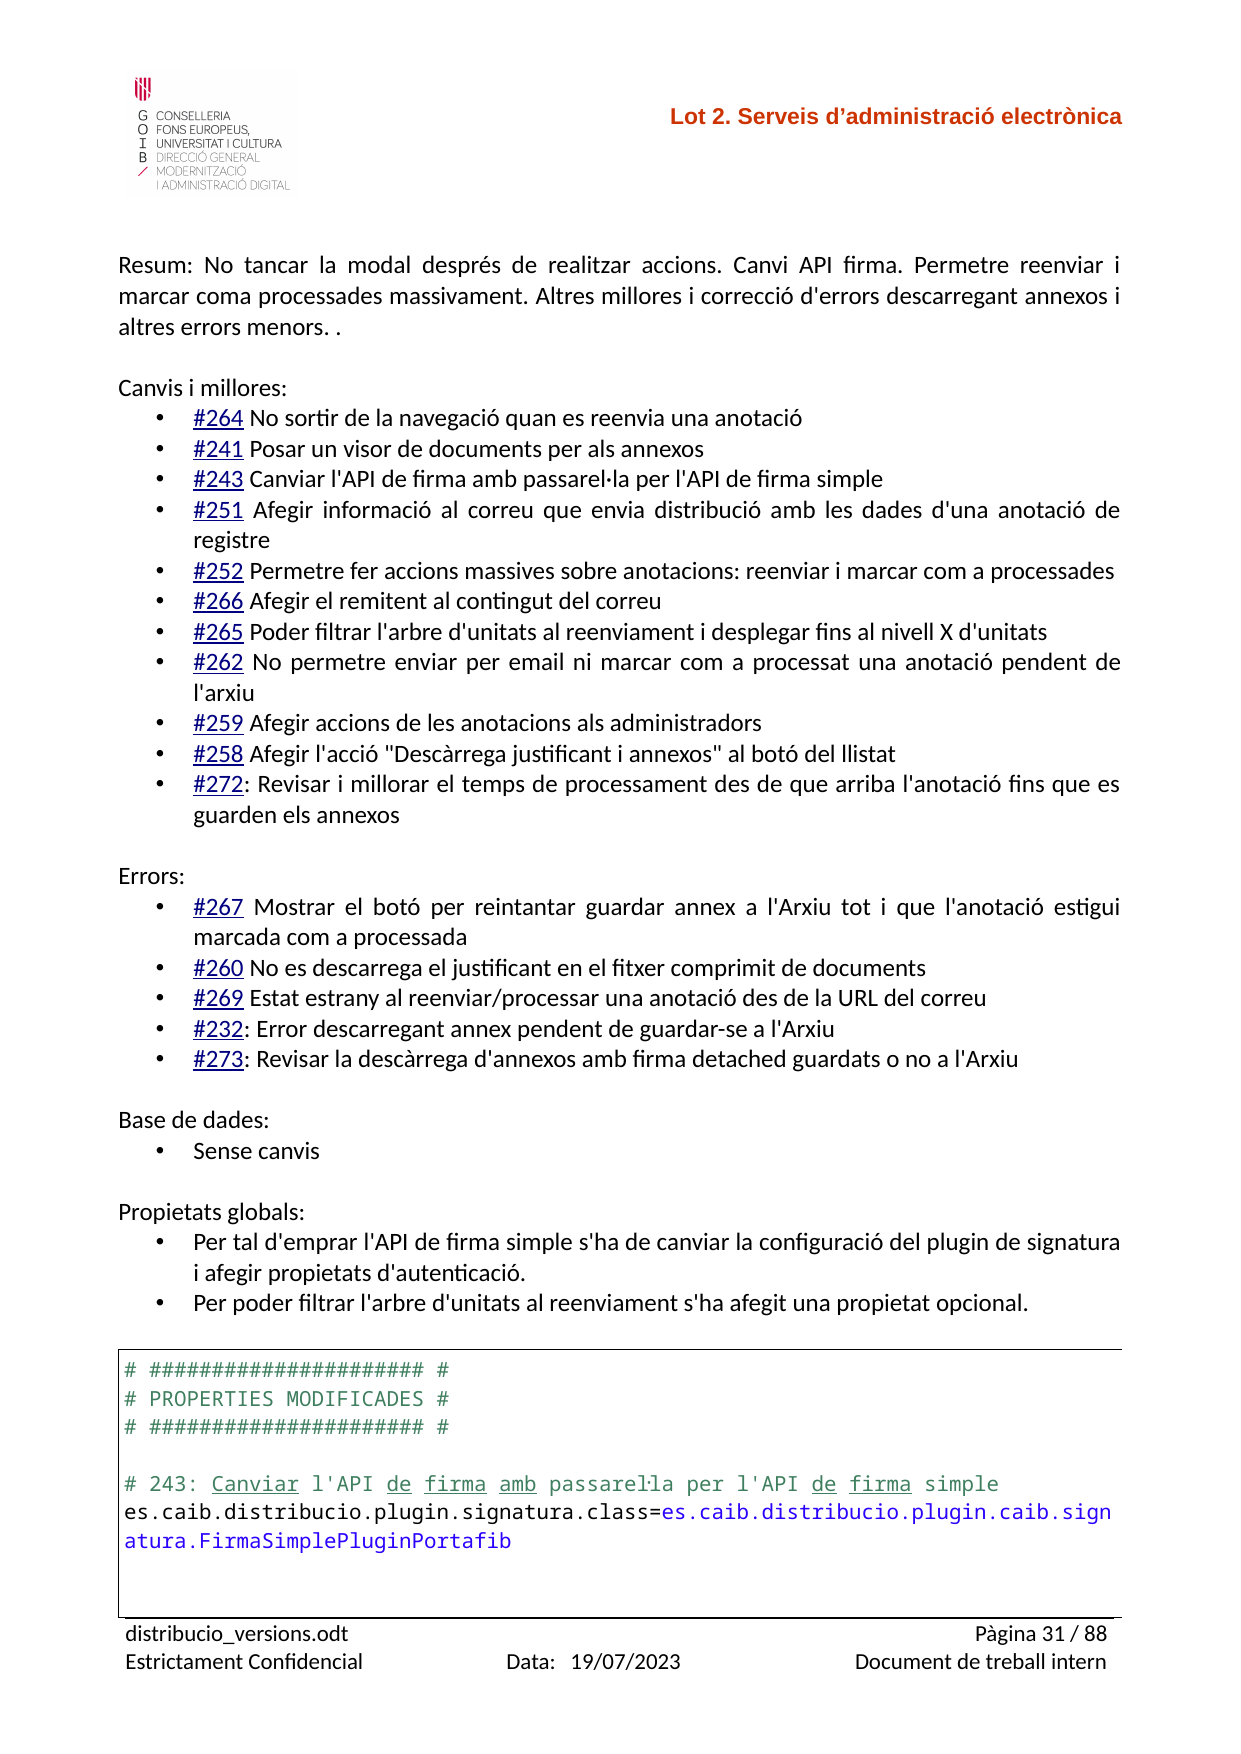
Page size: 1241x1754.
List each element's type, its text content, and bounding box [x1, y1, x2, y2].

list Per tal d'emprar l'API de firma simple s'ha de canviar la configuració del plugin de signatura i afegir propietats d'autenticació. [156, 1226, 1122, 1287]
text Canvis i millores: [118, 372, 1122, 402]
list #269 Estat estrany al reenviar/processar una anotació des de la URL del correu [156, 982, 1122, 1013]
text Base de dades: [118, 1104, 1122, 1135]
text Propietats globals: [118, 1196, 1122, 1226]
list #258 Afegir l'acció "Descàrrega justificant i annexos" al botó del llistat [156, 738, 1122, 768]
list #260 No es descarrega el justificant en el fitxer comprimit de documents [156, 952, 1122, 982]
list #264 No sortir de la navegació quan es reenvia una anotació [156, 402, 1122, 433]
list Per poder filtrar l'arbre d'unitats al reenviament s'ha afegit una propietat opcional. [156, 1287, 1122, 1318]
list #252 Permetre fer accions massives sobre anotacions: reenviar i marcar com a processades [156, 555, 1122, 585]
list #272: Revisar i millorar el temps de processament des de que arriba l'anotació fins que es guarden els annexos [156, 768, 1122, 829]
picture [126, 70, 299, 197]
list #241 Posar un visor de documents per als annexos [156, 433, 1122, 463]
list #262 No permetre enviar per email ni marcar com a processat una anotació pendent de l'arxiu [156, 646, 1122, 707]
list #267 Mostrar el botó per reintantar guardar annex a l'Arxiu tot i que l'anotació estigui marcada com a processada [156, 891, 1122, 952]
list #243 Canviar l'API de firma amb passarel·la per l'API de firma simple [156, 463, 1122, 494]
list #232: Error descarregant annex pendent de guardar-se a l'Arxiu [156, 1013, 1122, 1043]
list #259 Afegir accions de les anotacions als administradors [156, 707, 1122, 738]
table_header # ###################### # # PROPERTIES MODIFICADES # # ###################### # # 243: Canviar l'API de firma amb passarel·la per l'API de firma simple es.caib.distribucio.plugin.signatura.class=es.caib.distribucio.plugin.caib.signatura.FirmaSimplePluginPortafib [119, 1350, 1122, 1617]
list #273: Revisar la descàrrega d'annexos amb firma detached guardats o no a l'Arxiu [156, 1043, 1122, 1074]
list Sense canvis [156, 1135, 1122, 1165]
text Resum: No tancar la modal després de realitzar accions. Canvi API firma. Permetre reenviar i marcar coma processades massivament. Altres millores i correcció d'errors descarregant annexos i altres errors menors. . [118, 250, 1122, 341]
list #251 Afegir informació al correu que envia distribució amb les dades d'una anotació de registre [156, 494, 1122, 555]
list #266 Afegir el remitent al contingut del correu [156, 585, 1122, 616]
text Errors: [118, 860, 1122, 891]
list #265 Poder filtrar l'arbre d'unitats al reenviament i desplegar fins al nivell X d'unitats [156, 616, 1122, 646]
